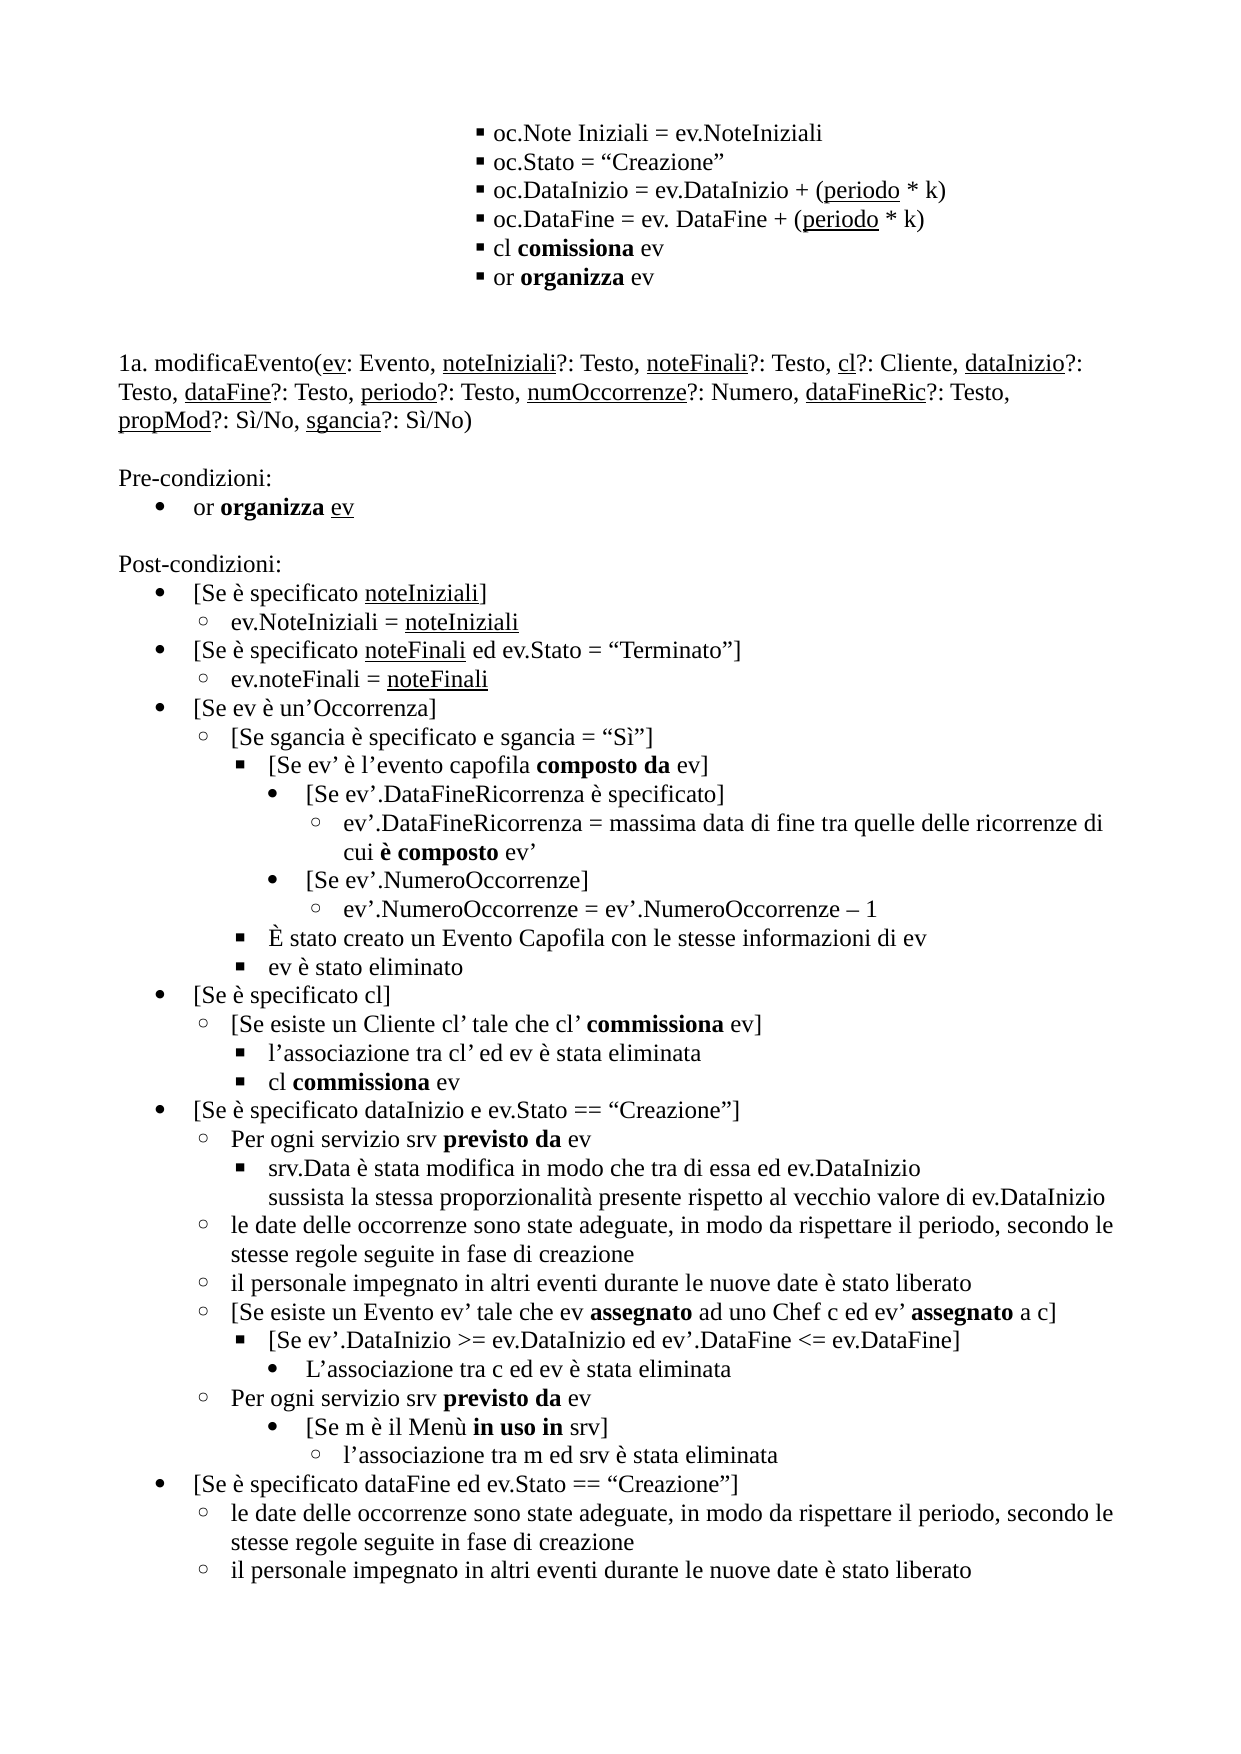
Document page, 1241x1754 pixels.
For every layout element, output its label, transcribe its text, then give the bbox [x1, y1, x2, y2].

list le date delle occorrenze sono state adeguate, in modo da rispettare il periodo, secondo le stesse regole seguite in fase di creazione [193, 1498, 1122, 1556]
list [Se ev’.DataInizio >= ev.DataInizio ed ev’.DataFine <= ev.DataFine] [231, 1326, 1122, 1354]
list ev’.NumeroOccorrenze = ev’.NumeroOccorrenze – 1 [306, 894, 1122, 923]
list Per ogni servizio srv previsto da ev [193, 1124, 1122, 1153]
list [Se ev è un’Occorrenza] [156, 693, 1122, 722]
list [Se ev’.DataFineRicorrenza è specificato] [268, 779, 1122, 808]
list or organizza ev [474, 262, 1122, 291]
list [Se esiste un Cliente cl’ tale che cl’ commissiona ev] [193, 1009, 1122, 1038]
list Post-condizioni: [118, 549, 1122, 578]
list oc.DataInizio = ev.DataInizio + (periodo * k) [474, 176, 1122, 204]
list oc.Note Iniziali = ev.NoteIniziali [474, 118, 1122, 147]
list [Se ev’.NumeroOccorrenze] [268, 866, 1122, 894]
list l’associazione tra m ed srv è stata eliminata [306, 1441, 1122, 1469]
list le date delle occorrenze sono state adeguate, in modo da rispettare il periodo, secondo le stesse regole seguite in fase di creazione [193, 1211, 1122, 1268]
list ev.noteFinali = noteFinali [193, 664, 1122, 693]
list oc.Stato = “Creazione” [474, 147, 1122, 176]
list sussista la stessa proporzionalità presente rispetto al vecchio valore di ev.DataInizio [268, 1182, 1122, 1211]
list l’associazione tra cl’ ed ev è stata eliminata [231, 1038, 1122, 1067]
list [Se è specificato noteFinali ed ev.Stato = “Terminato”] [156, 636, 1122, 664]
list [Se m è il Menù in uso in srv] [268, 1412, 1122, 1441]
list ev è stato eliminato [231, 952, 1122, 981]
list ev.NoteIniziali = noteIniziali [193, 607, 1122, 636]
list 1a. modificaEvento(ev: Evento, noteIniziali?: Testo, noteFinali?: Testo, cl?: Cliente, dataInizio?: Testo, dataFine?: Testo, periodo?: Testo, numOccorrenze?: Numero, dataFineRic?: Testo, propMod?: Sì/No, sgancia?: Sì/No) [118, 348, 1122, 434]
list cl commissiona ev [231, 1067, 1122, 1096]
list [Se è specificato noteIniziali] [156, 578, 1122, 607]
list il personale impegnato in altri eventi durante le nuove date è stato liberato [193, 1556, 1122, 1584]
list ev’.DataFineRicorrenza = massima data di fine tra quelle delle ricorrenze di cui è composto ev’ [306, 808, 1122, 866]
list Pre-condizioni: [118, 463, 1122, 492]
list il personale impegnato in altri eventi durante le nuove date è stato liberato [193, 1268, 1122, 1297]
list [Se esiste un Evento ev’ tale che ev assegnato ad uno Chef c ed ev’ assegnato a c] [193, 1297, 1122, 1326]
list [Se ev’ è l’evento capofila composto da ev] [231, 751, 1122, 779]
list [Se sgancia è specificato e sgancia = “Sì”] [193, 722, 1122, 751]
list [Se è specificato dataFine ed ev.Stato == “Creazione”] [156, 1469, 1122, 1498]
list or organizza ev [156, 492, 1122, 521]
list Per ogni servizio srv previsto da ev [193, 1383, 1122, 1412]
list oc.DataFine = ev. DataFine + (periodo * k) [474, 204, 1122, 233]
list L’associazione tra c ed ev è stata eliminata [268, 1354, 1122, 1383]
list [Se è specificato cl] [156, 981, 1122, 1009]
list [Se è specificato dataInizio e ev.Stato == “Creazione”] [156, 1096, 1122, 1124]
list srv.Data è stata modifica in modo che tra di essa ed ev.DataInizio [231, 1153, 1122, 1182]
list È stato creato un Evento Capofila con le stesse informazioni di ev [231, 923, 1122, 952]
list cl comissiona ev [474, 233, 1122, 262]
